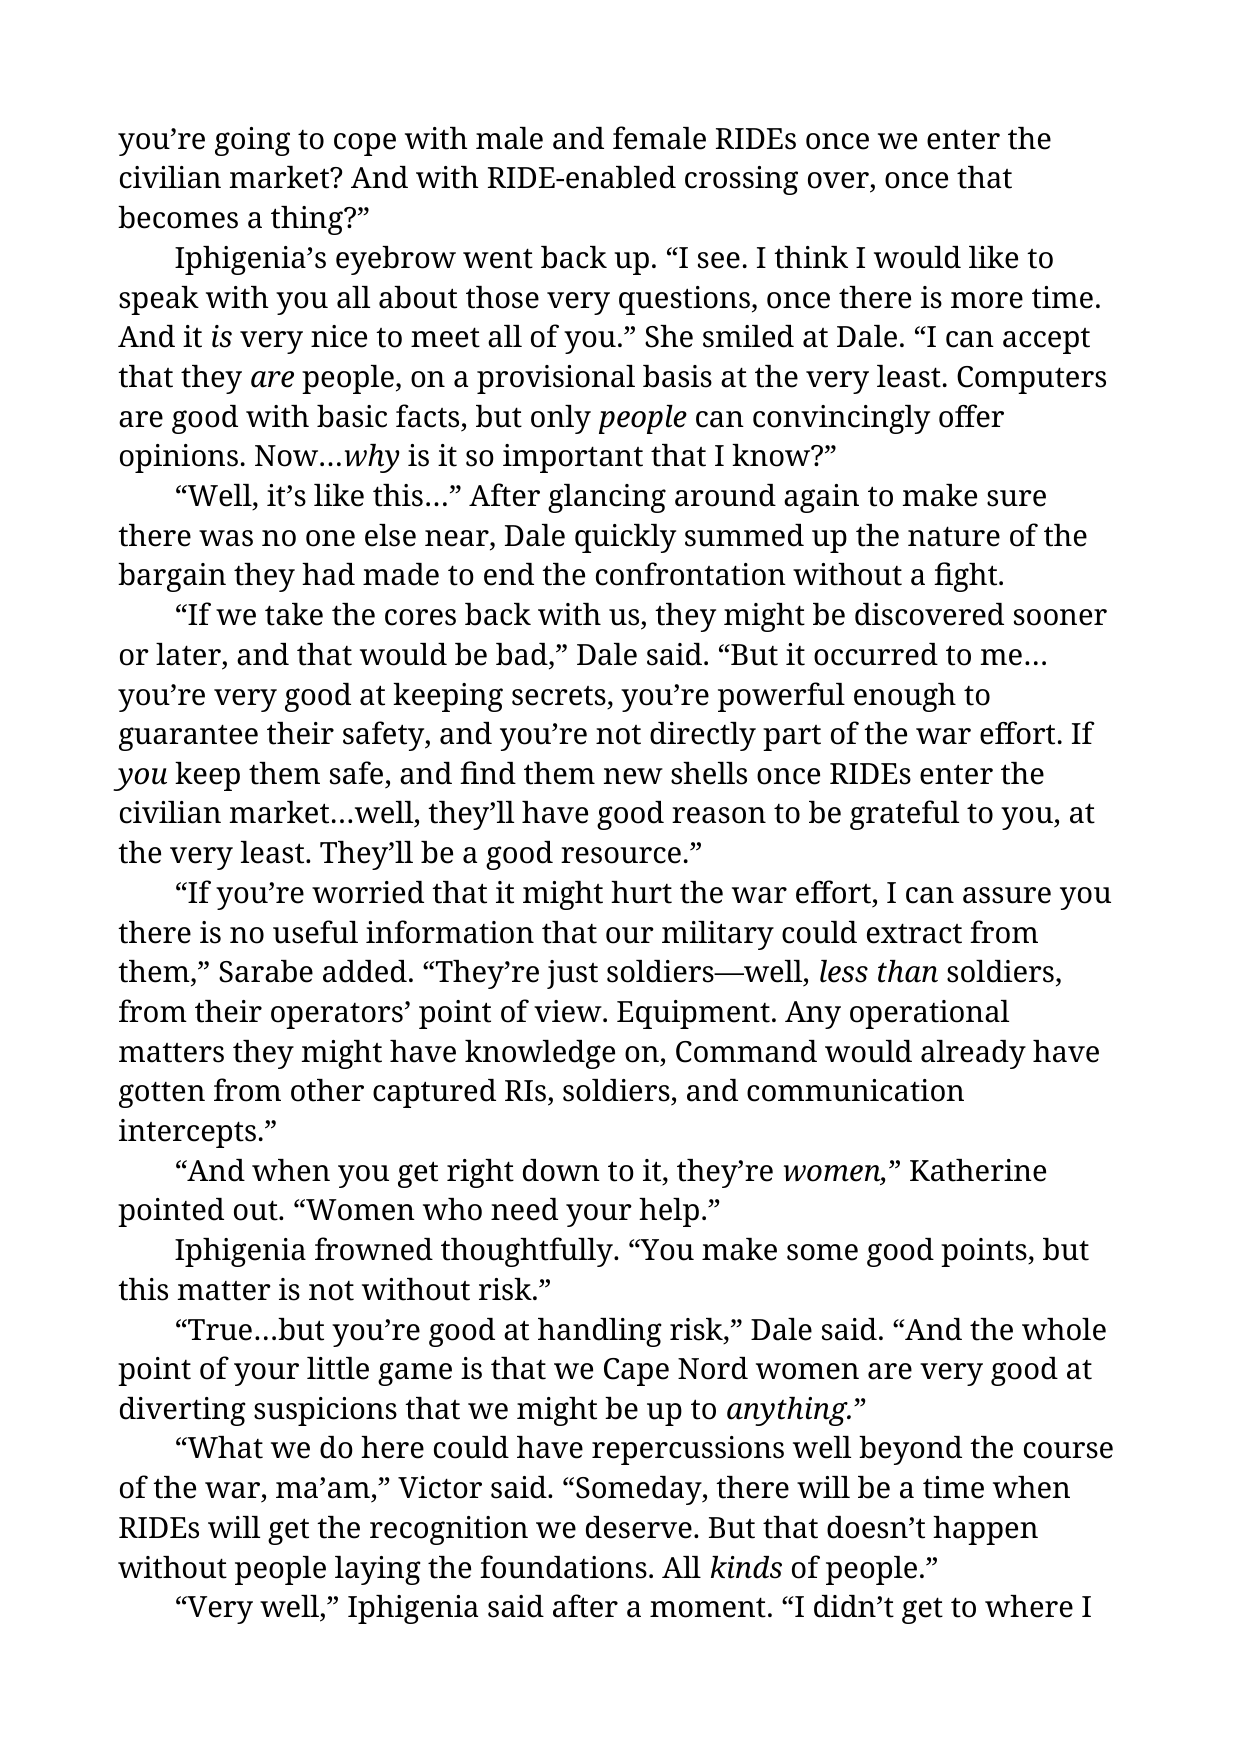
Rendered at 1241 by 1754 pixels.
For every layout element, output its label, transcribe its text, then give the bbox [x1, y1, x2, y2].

text “Well, it’s like this…” After glancing around again to make sure there was no one else near, Dale quickly summed up the nature of the bargain they had made to end the confrontation without a fight. [118, 475, 1122, 594]
text “True…but you’re good at handling risk,” Dale said. “And the whole point of your little game is that we Cape Nord women are very good at diverting suspicions that we might be up to anything.” [118, 1309, 1122, 1428]
text “If you’re worried that it might hurt the war effort, I can assure you there is no useful information that our military could extract from them,” Sarabe added. “They’re just soldiers—well, less than soldiers, from their operators’ point of view. Equipment. Any operational matters they might have knowledge on, Command would already have gotten from other captured RIs, soldiers, and communication intercepts.” [118, 872, 1122, 1150]
text Iphigenia frowned thoughtfully. “You make some good points, but this matter is not without risk.” [118, 1229, 1122, 1309]
text “Very well,” Iphigenia said after a moment. “I didn’t get to where I [118, 1587, 1122, 1626]
text “What we do here could have repercussions well beyond the course of the war, ma’am,” Victor said. “Someday, there will be a time when RIDEs will get the recognition we deserve. But that doesn’t happen without people laying the foundations. All kinds of people.” [118, 1428, 1122, 1587]
text you’re going to cope with male and female RIDEs once we enter the civilian market? And with RIDE-enabled crossing over, once that becomes a thing?” [118, 118, 1122, 237]
text “And when you get right down to it, they’re women,” Katherine pointed out. “Women who need your help.” [118, 1150, 1122, 1229]
text Iphigenia’s eyebrow went back up. “I see. I think I would like to speak with you all about those very questions, once there is more time. And it is very nice to meet all of you.” She smiled at Dale. “I can accept that they are people, on a provisional basis at the very least. Computers are good with basic facts, but only people can convincingly offer opinions. Now…why is it so important that I know?” [118, 237, 1122, 475]
text “If we take the cores back with us, they might be discovered sooner or later, and that would be bad,” Dale said. “But it occurred to me…you’re very good at keeping secrets, you’re powerful enough to guarantee their safety, and you’re not directly part of the war effort. If you keep them safe, and find them new shells once RIDEs enter the civilian market…well, they’ll have good reason to be grateful to you, at the very least. They’ll be a good resource.” [118, 594, 1122, 872]
